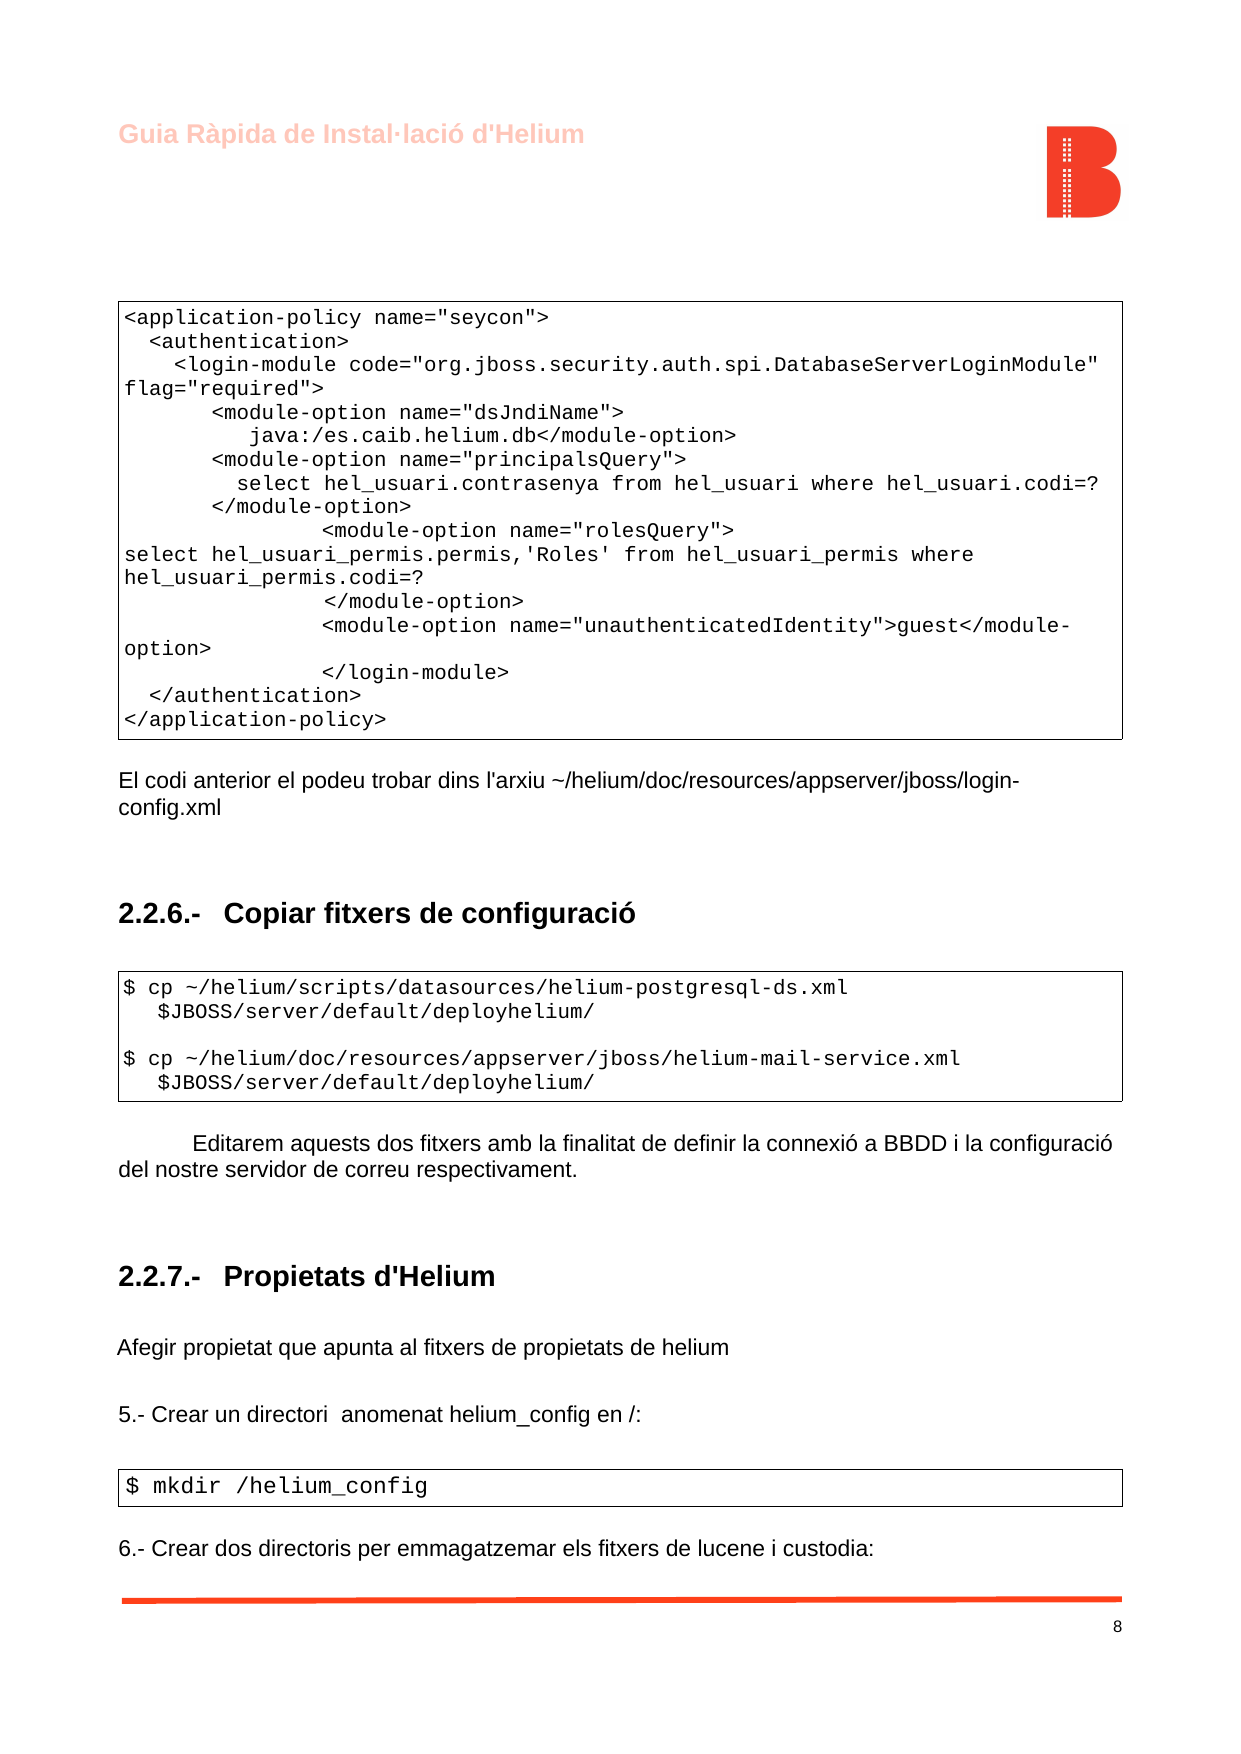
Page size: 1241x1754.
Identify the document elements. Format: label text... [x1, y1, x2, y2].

picture [1036, 124, 1130, 221]
subtitle Propietats d'Helium [118, 1259, 1122, 1292]
table_header <application-policy name="seycon"> <authentication> <login-module code="org.jboss.security.auth.spi.DatabaseServerLoginModule" flag="required"> <module-option name="dsJndiName"> java:/es.caib.helium.db</module-option> <module-option name="principalsQuery"> select hel_usuari.contrasenya from hel_usuari where hel_usuari.codi=? </module-option> <module-option name="rolesQuery"> select hel_usuari_permis.permis,'Roles' from hel_usuari_permis where hel_usuari_permis.codi=? </module-option> <module-option name="unauthenticatedIdentity">guest</module-option> </login-module> </authentication> </application-policy> [119, 302, 1122, 738]
text Editarem aquests dos fitxers amb la finalitat de definir la connexió a BBDD i la configuració del nostre servidor de correu respectivament. [118, 1130, 1122, 1183]
table_header $ mkdir /helium_config [119, 1470, 1122, 1506]
table_header $ cp ~/helium/scripts/datasources/helium-postgresql-ds.xml $JBOSS/server/default/deployhelium/ $ cp ~/helium/doc/resources/appserver/jboss/helium-mail-service.xml $JBOSS/server/default/deployhelium/ [119, 972, 1122, 1101]
text Afegir propietat que apunta al fitxers de propietats de helium [117, 1334, 1122, 1360]
list Crear un directori anomenat helium_config en /: [118, 1401, 1122, 1428]
list Crear dos directoris per emmagatzemar els fitxers de lucene i custodia: [118, 1535, 1122, 1562]
subtitle Copiar fitxers de configuració [118, 896, 1122, 930]
text El codi anterior el podeu trobar dins l'arxiu ~/helium/doc/resources/appserver/jboss/login-config.xml [118, 767, 1122, 820]
